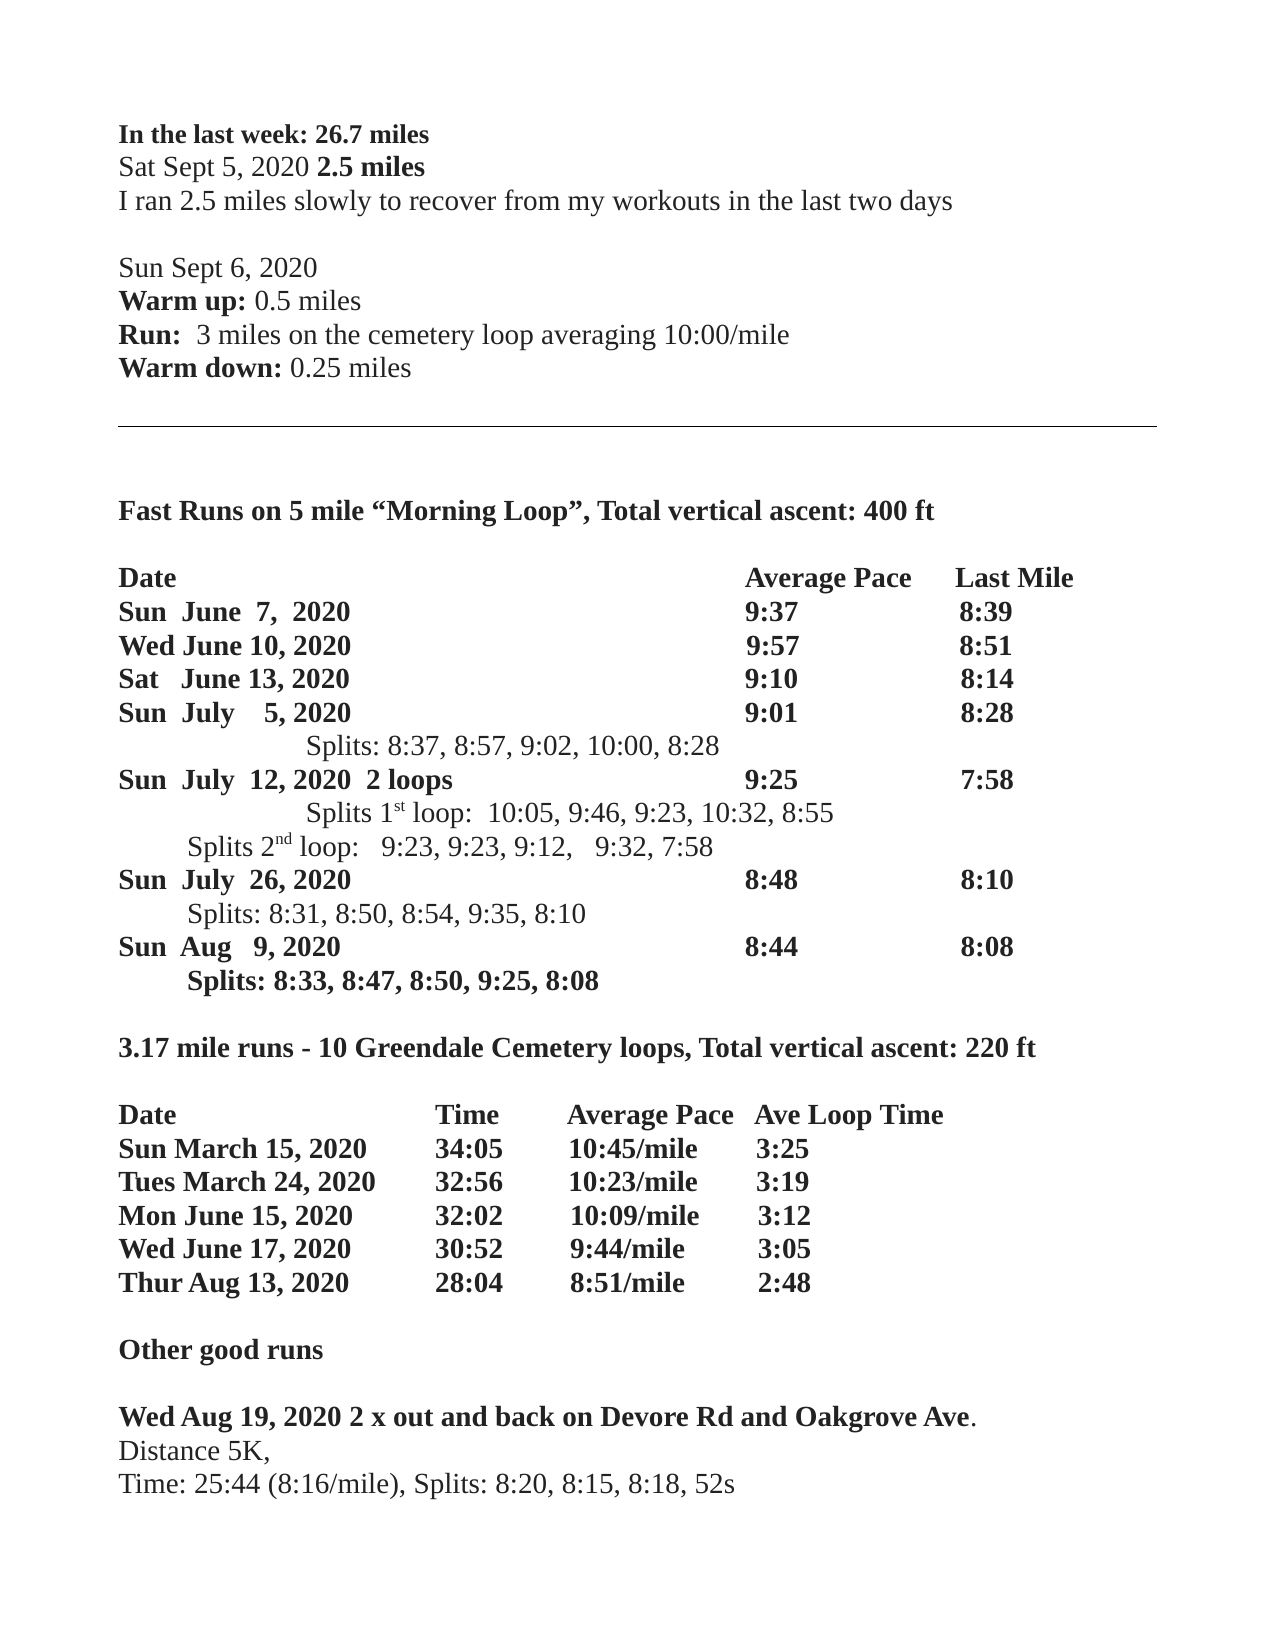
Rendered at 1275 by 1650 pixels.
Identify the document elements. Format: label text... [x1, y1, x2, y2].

text Sat Sept 5, 2020 2.5 miles [118, 149, 1161, 183]
text Sun Aug 9, 2020 8:44 8:08 Splits: 8:33, 8:47, 8:50, 9:25, 8:08 [118, 929, 1161, 997]
text In the last week: 26.7 miles [118, 118, 1161, 149]
list 3.17 mile runs - 10 Greendale Cemetery loops, Total vertical ascent: 220 ft [118, 1030, 1161, 1064]
text Sun June 7, 2020 9:37 8:39 [118, 594, 1161, 628]
text Date Average Pace Last Mile [118, 561, 1161, 594]
text Time: 25:44 (8:16/mile), Splits: 8:20, 8:15, 8:18, 52s [118, 1466, 1161, 1500]
text Wed June 17, 2020 30:52 9:44/mile 3:05 [118, 1231, 1161, 1265]
text Thur Aug 13, 2020 28:04 8:51/mile 2:48 [118, 1265, 1161, 1298]
text Sun July 26, 2020 8:48 8:10 Splits: 8:31, 8:50, 8:54, 9:35, 8:10 [118, 862, 1161, 929]
text Distance 5K, [118, 1433, 1161, 1466]
text Tues March 24, 2020 32:56 10:23/mile 3:19 [118, 1164, 1161, 1198]
text Warm down: 0.25 miles [118, 351, 1161, 384]
text Fast Runs on 5 mile “Morning Loop”, Total vertical ascent: 400 ft [118, 493, 1161, 527]
text Wed Aug 19, 2020 2 x out and back on Devore Rd and Oakgrove Ave. [118, 1399, 1161, 1433]
text Warm up: 0.5 miles [118, 283, 1161, 317]
text I ran 2.5 miles slowly to recover from my workouts in the last two days [118, 183, 1161, 216]
text Run: 3 miles on the cemetery loop averaging 10:00/mile [118, 317, 1161, 351]
text Wed June 10, 2020 9:57 8:51 [118, 628, 1161, 661]
text Sun March 15, 2020 34:05 10:45/mile 3:25 [118, 1131, 1161, 1164]
text Sat June 13, 2020 9:10 8:14 Sun July 5, 2020 9:01 8:28 Splits: 8:37, 8:57, 9:02, 10:00, 8:28 Sun July 12, 2020 2 loops 9:25 7:58 Splits 1st loop: 10:05, 9:46, 9:23, 10:32, 8:55 [118, 661, 1161, 829]
text Other good runs [118, 1332, 1161, 1366]
text Mon June 15, 2020 32:02 10:09/mile 3:12 [118, 1198, 1161, 1231]
text Sun Sept 6, 2020 [118, 250, 1161, 283]
text Date Time Average Pace Ave Loop Time [118, 1097, 1161, 1131]
text Splits 2nd loop: 9:23, 9:23, 9:12, 9:32, 7:58 [118, 829, 1161, 862]
